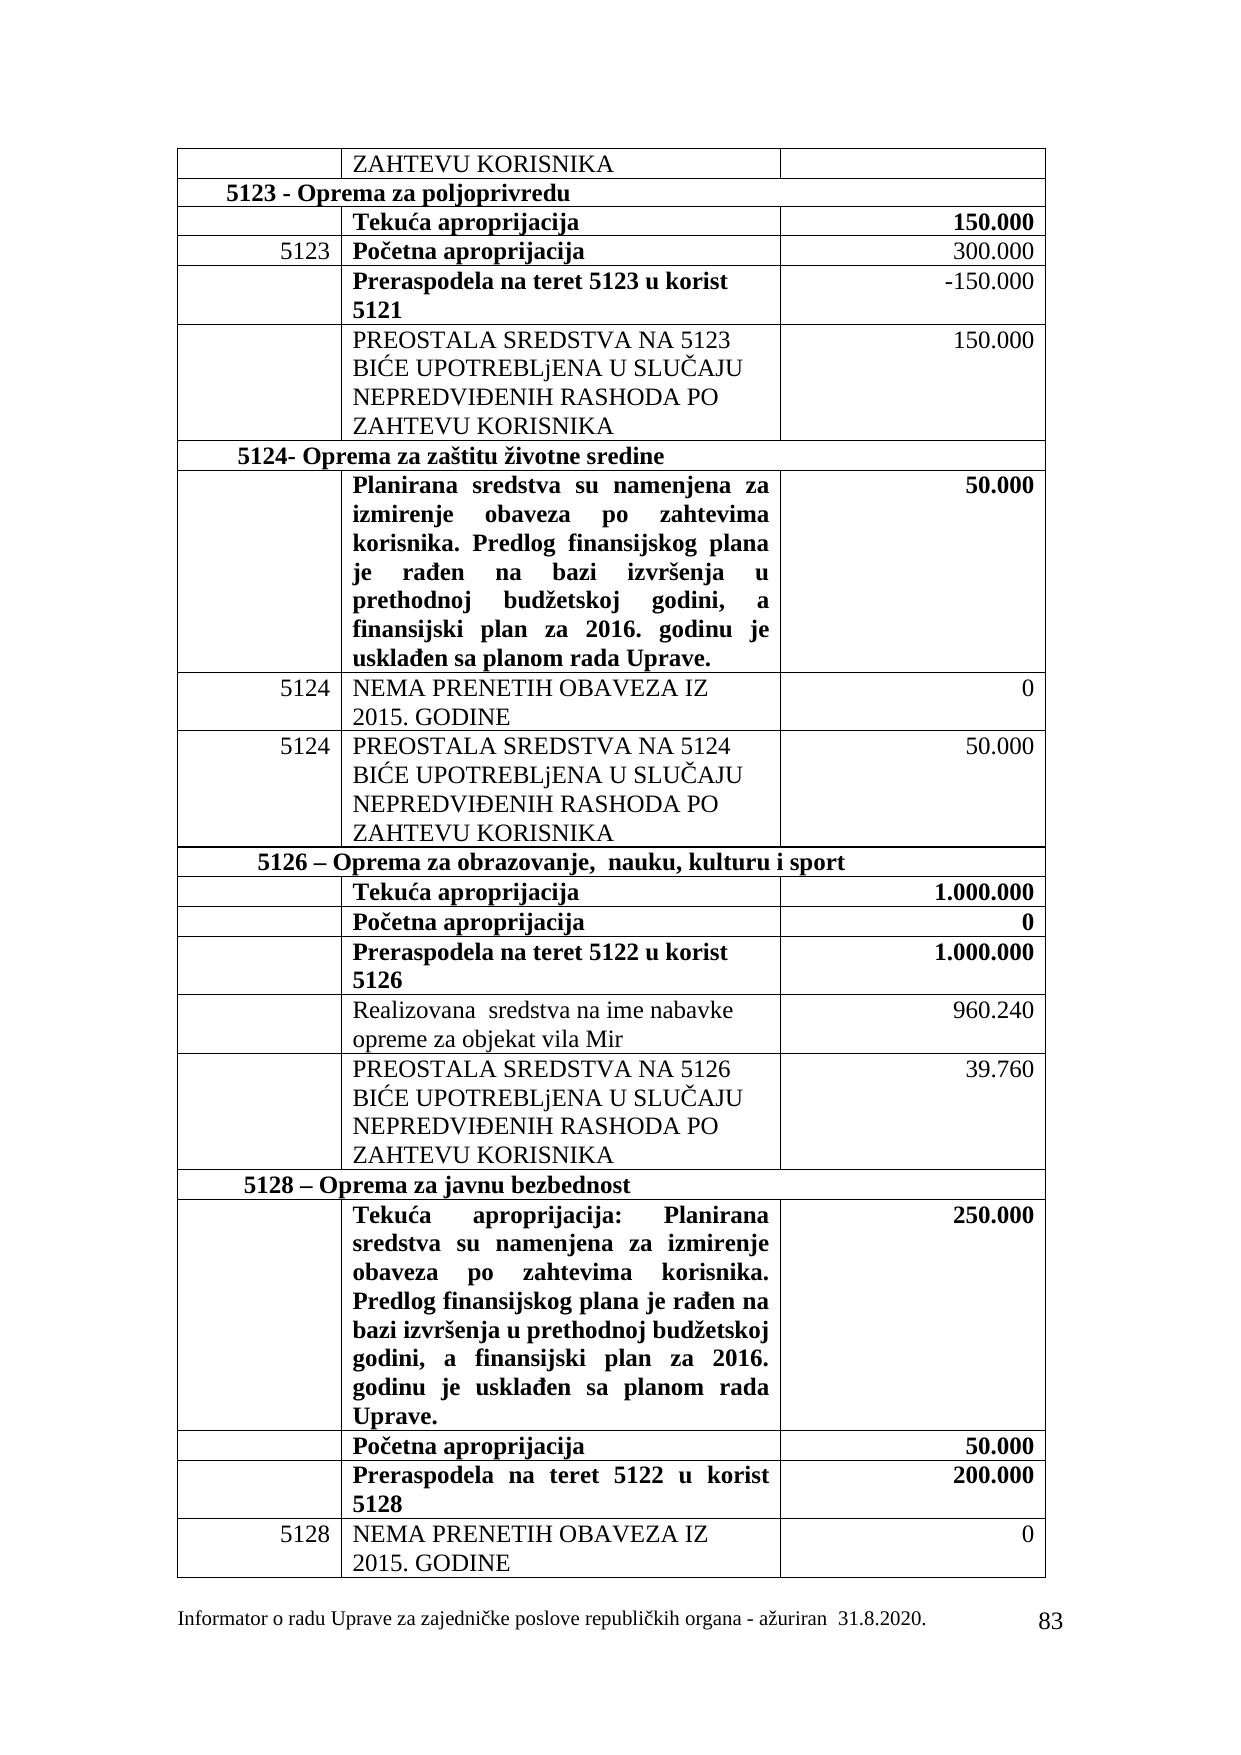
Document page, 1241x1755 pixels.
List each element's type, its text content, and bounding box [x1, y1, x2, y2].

table_cell [178, 325, 341, 440]
table_cell Početna aproprijacija [342, 907, 780, 936]
table_cell [178, 877, 341, 906]
table_cell [178, 1461, 341, 1518]
table_cell 0 [781, 907, 1045, 936]
table_cell Preraspodela na teret 5123 u korist 5121 [342, 266, 780, 324]
table_cell [178, 149, 341, 177]
table_cell 0 [781, 673, 1045, 730]
table_cell Početna aproprijacija [342, 1431, 780, 1459]
table_cell 960.240 [781, 995, 1045, 1053]
table_cell PREOSTALA SREDSTVA NA 5123 BIĆE UPOTREBLjENA U SLUČAJU NEPREDVIĐENIH RASHODA PO ZAHTEVU KORISNIKA [342, 325, 780, 440]
table_cell [178, 1054, 341, 1169]
table_cell Planirana sredstva su namenjena za izmirenje obaveza po zahtevima korisnika. Predlog finansijskog plana je rađen na bazi izvršenja u prethodnoj budžetskoj godini, a finansijski plan za 2016. godinu je usklađen sa planom rada Uprave. [342, 471, 780, 672]
table_cell 250.000 [781, 1200, 1045, 1430]
table_cell 5124- Oprema za zaštitu životne sredine [178, 441, 1045, 469]
table_cell [178, 1431, 341, 1459]
table_cell 50.000 [781, 731, 1045, 846]
table_cell 5126 – Oprema za obrazovanje, nauku, kulturu i sport [178, 848, 1045, 876]
table_cell PREOSTALA SREDSTVA NA 5124 BIĆE UPOTREBLjENA U SLUČAJU NEPREDVIĐENIH RASHODA PO ZAHTEVU KORISNIKA [342, 731, 780, 846]
table_cell Tekuća aproprijacija [342, 877, 780, 906]
table_cell -150.000 [781, 266, 1045, 324]
table_cell [178, 471, 341, 672]
table_cell [178, 907, 341, 936]
table_cell Realizovana sredstva na ime nabavke opreme za objekat vila Mir [342, 995, 780, 1053]
table_cell 150.000 [781, 207, 1045, 235]
table_cell 5128 – Oprema za javnu bezbednost [178, 1170, 1045, 1199]
table_cell 150.000 [781, 325, 1045, 440]
table_cell 300.000 [781, 236, 1045, 265]
table_cell 5124 [178, 673, 341, 730]
table_cell Tekuća aproprijacija [342, 207, 780, 235]
table_cell [178, 937, 341, 994]
table_cell 5128 [178, 1519, 341, 1577]
table_cell [178, 1200, 341, 1430]
table_cell [178, 207, 341, 235]
table_cell [178, 266, 341, 324]
table_cell Tekuća aproprijacija: Planirana sredstva su namenjena za izmirenje obaveza po zahtevima korisnika. Predlog finansijskog plana je rađen na bazi izvršenja u prethodnoj budžetskoj godini, a finansijski plan za 2016. godinu je usklađen sa planom rada Uprave. [342, 1200, 780, 1430]
table_cell NEMA PRENETIH OBAVEZA IZ 2015. GODINE [342, 1519, 780, 1577]
table_cell 1.000.000 [781, 877, 1045, 906]
table_cell Preraspodela na teret 5122 u korist 5126 [342, 937, 780, 994]
table_cell [178, 995, 341, 1053]
table_cell 50.000 [781, 1431, 1045, 1459]
table_cell Preraspodela na teret 5122 u korist 5128 [342, 1461, 780, 1518]
table_cell NEMA PRENETIH OBAVEZA IZ 2015. GODINE [342, 673, 780, 730]
table_cell 5123 - Oprema za polјoprivredu [178, 179, 1045, 206]
table_cell 5123 [178, 236, 341, 265]
table_cell ZAHTEVU KORISNIKA [342, 149, 780, 177]
table_cell 1.000.000 [781, 937, 1045, 994]
table_cell Početna aproprijacija [342, 236, 780, 265]
table_cell [781, 149, 1045, 177]
table_cell PREOSTALA SREDSTVA NA 5126 BIĆE UPOTREBLjENA U SLUČAJU NEPREDVIĐENIH RASHODA PO ZAHTEVU KORISNIKA [342, 1054, 780, 1169]
table_cell 200.000 [781, 1461, 1045, 1518]
table_cell 39.760 [781, 1054, 1045, 1169]
table_cell 50.000 [781, 471, 1045, 672]
table_cell 5124 [178, 731, 341, 846]
table_cell 0 [781, 1519, 1045, 1577]
